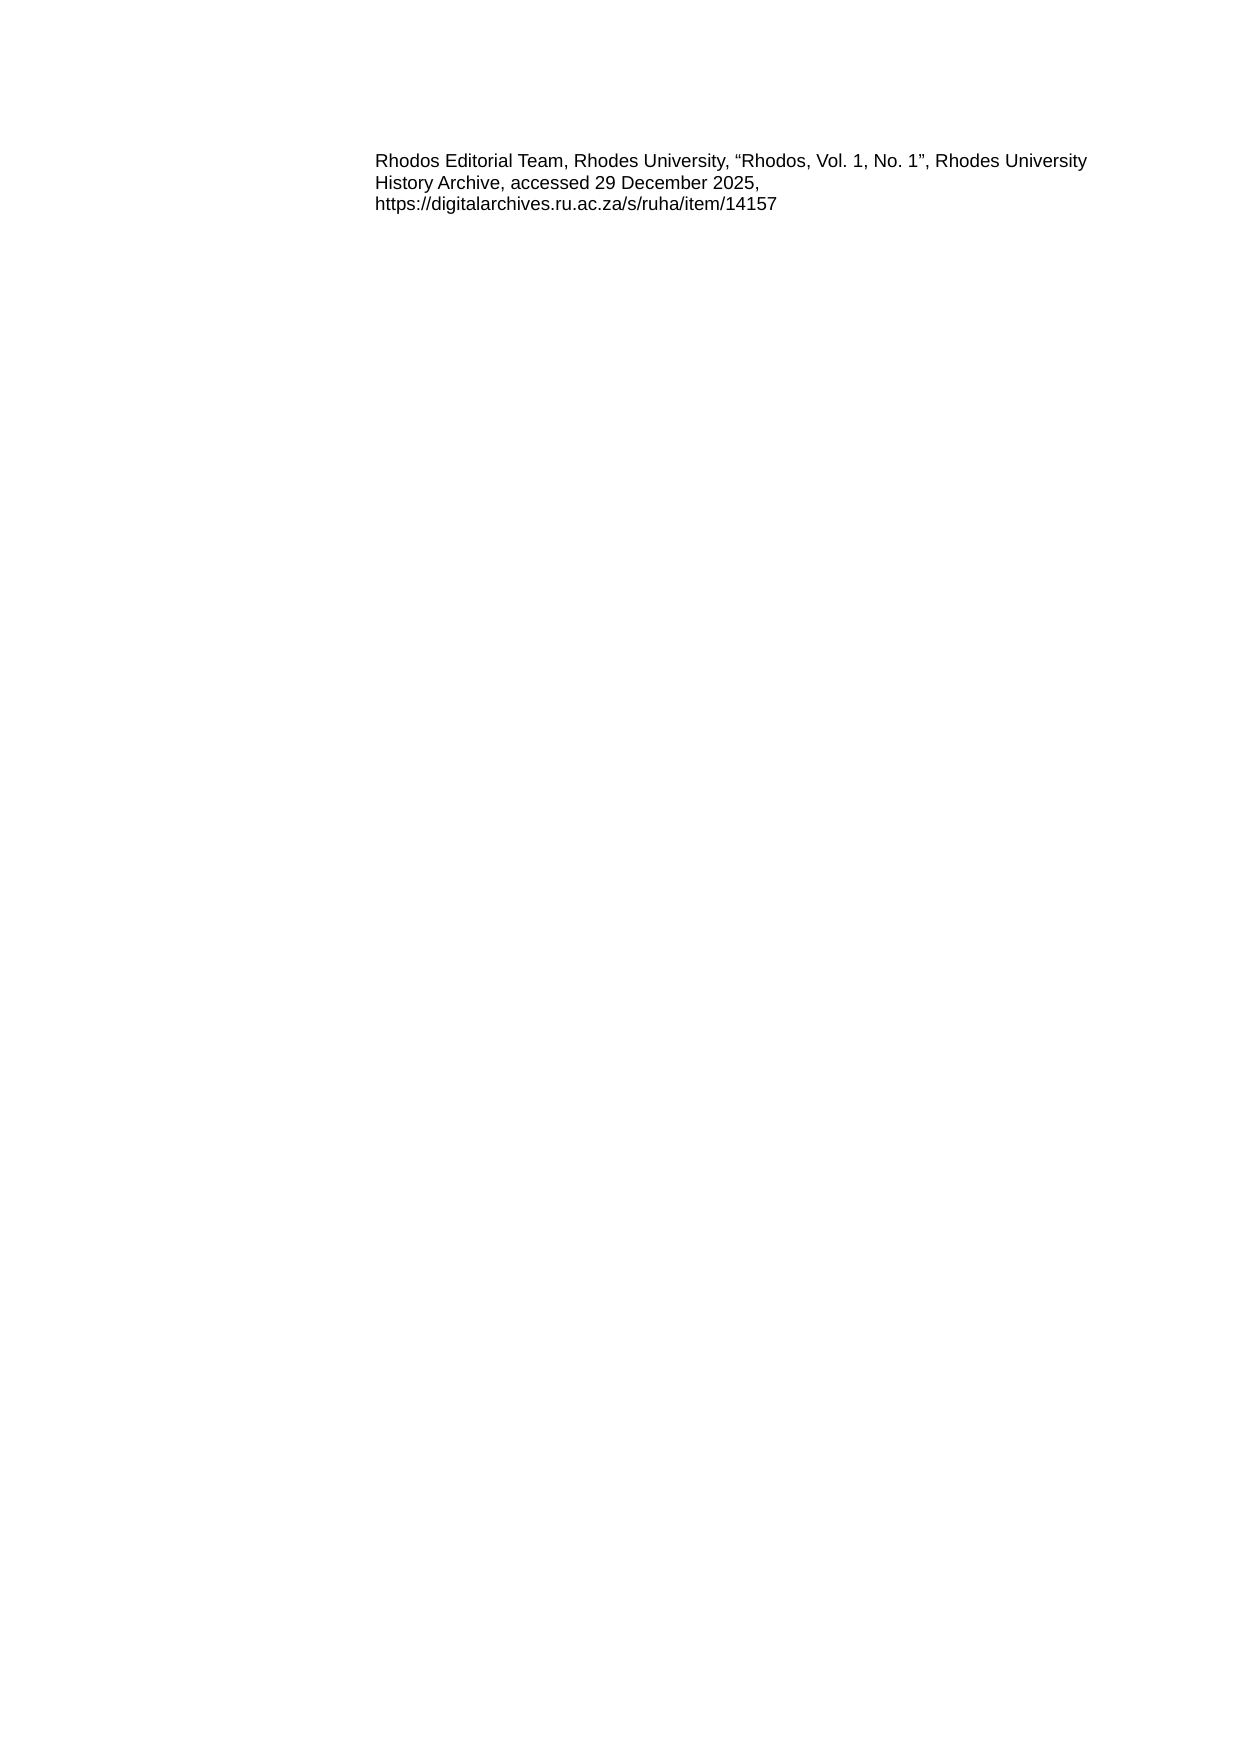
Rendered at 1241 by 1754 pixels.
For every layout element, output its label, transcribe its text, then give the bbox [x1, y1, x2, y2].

text Rhodos Editorial Team, Rhodes University, “Rhodos, Vol. 1, No. 1”, Rhodes University History Archive, accessed 29 December 2025, https://digitalarchives.ru.ac.za/s/ruha/item/14157 [375, 150, 1090, 215]
